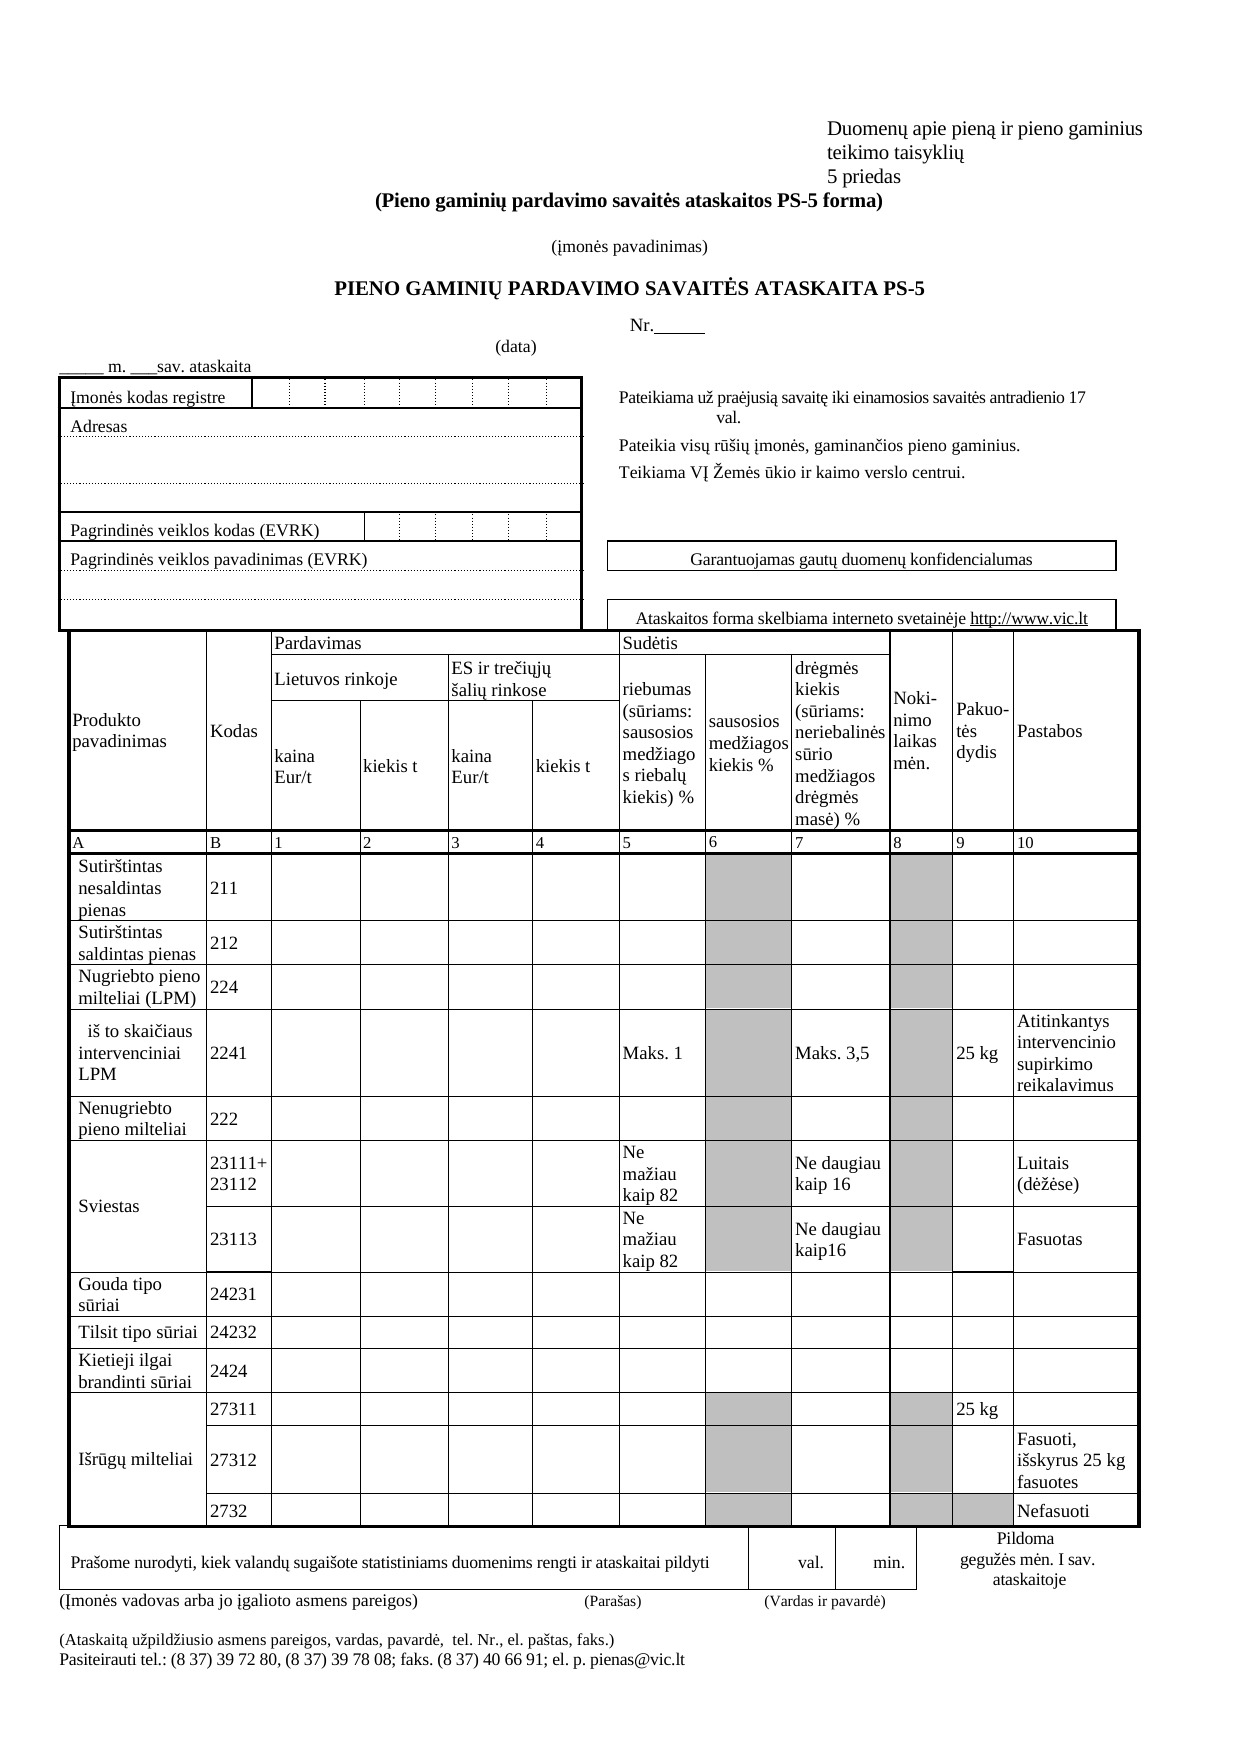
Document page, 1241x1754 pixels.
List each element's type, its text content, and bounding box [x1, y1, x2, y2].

table_cell [533, 855, 619, 920]
text PIENO GAMINIŲ PARDAVIMO SAVAITĖS ATASKAITA PS-5 [59, 276, 1200, 300]
table_cell [706, 1273, 791, 1316]
table_cell [1014, 1317, 1137, 1348]
table_cell [1117, 599, 1130, 629]
table_cell [1014, 1393, 1137, 1425]
table_cell [891, 1426, 952, 1492]
table_cell 3 [449, 832, 532, 852]
table_cell Ne daugiau kaip 16 [792, 1141, 889, 1206]
table_cell [706, 965, 791, 1008]
table_cell 5 [620, 832, 705, 852]
table_cell [792, 1494, 889, 1525]
table_cell [891, 1010, 952, 1096]
table_cell [953, 1273, 1013, 1316]
table_cell 23113 [207, 1207, 271, 1271]
table_cell Adresas [61, 409, 580, 436]
table_cell min. [836, 1528, 916, 1589]
table_cell [59, 1140, 67, 1206]
table_cell [1117, 540, 1130, 569]
table_cell [449, 1141, 532, 1206]
table_cell Pakuo-tės dydis [953, 632, 1013, 829]
table_cell [706, 1349, 791, 1392]
table_cell [1116, 436, 1130, 482]
table_cell [583, 511, 607, 540]
table_cell [272, 855, 360, 920]
table_cell [361, 965, 448, 1008]
table_cell [449, 855, 532, 920]
table_cell iš to skaičiaus intervenciniai LPM [71, 1010, 206, 1096]
table_cell [59, 1493, 67, 1525]
table_cell [1116, 511, 1130, 540]
table_cell [792, 1349, 889, 1392]
table_cell val. [749, 1528, 835, 1589]
table_cell [583, 540, 607, 569]
table_cell 211 [207, 855, 271, 920]
table_cell [533, 965, 619, 1008]
table_cell [361, 1273, 448, 1316]
table_cell [706, 1393, 791, 1425]
table_cell 212 [207, 921, 271, 964]
table_cell Nefasuoti [1014, 1494, 1137, 1525]
table_cell Sviestas [71, 1141, 206, 1271]
table_cell Ataskaitos forma skelbiama interneto svetainėje http://www.vic.lt [608, 600, 1115, 629]
table_cell [792, 855, 889, 920]
table_cell [449, 1349, 532, 1392]
table_cell [620, 965, 705, 1008]
table_header [1130, 376, 1139, 407]
table_cell [1014, 965, 1137, 1008]
table_cell [583, 483, 607, 511]
table_cell 1 [272, 832, 360, 852]
table_cell ES ir trečiųjų šalių rinkose [449, 655, 619, 700]
table_cell [1130, 570, 1139, 599]
table_cell [533, 1273, 619, 1316]
table_cell [533, 1393, 619, 1425]
text Nr. [59, 314, 1200, 336]
table_cell Pastabos [1014, 632, 1137, 829]
table_cell [361, 1097, 448, 1140]
table_cell [361, 1141, 448, 1206]
table_cell [792, 1393, 889, 1425]
table_cell [891, 921, 952, 964]
table_cell [706, 1494, 791, 1525]
table_cell Išrūgų milteliai [71, 1393, 206, 1525]
table_cell [583, 436, 607, 482]
table_header [473, 379, 508, 407]
table_cell [583, 570, 607, 599]
table_cell 6 [706, 832, 791, 852]
table_cell 27311 [207, 1393, 271, 1425]
table_cell kaina Eur/t [449, 701, 532, 829]
table_cell [361, 855, 448, 920]
table_cell [1116, 407, 1130, 436]
text (data) [397, 336, 1200, 356]
table_cell [953, 1097, 1013, 1140]
table_cell [59, 852, 67, 920]
table_cell [361, 1494, 448, 1525]
table_cell [792, 965, 889, 1008]
table_cell [361, 1010, 448, 1096]
table_cell 9 [953, 832, 1013, 852]
table_header [364, 379, 400, 407]
table_cell [449, 1317, 532, 1348]
table_header [290, 379, 325, 407]
table_cell [61, 599, 580, 629]
table_cell [59, 1316, 67, 1348]
table_cell [449, 1097, 532, 1140]
table_cell [620, 1273, 705, 1316]
table_cell [361, 1426, 448, 1492]
table_cell Ne mažiau kaip 82 [620, 1141, 705, 1206]
table_cell [59, 829, 67, 852]
table_cell [533, 1317, 619, 1348]
table_cell [272, 1494, 360, 1525]
table_cell Maks. 3,5 [792, 1010, 889, 1096]
table_cell [706, 1010, 791, 1096]
table_cell [449, 1393, 532, 1425]
table_cell Kietieji ilgai brandinti sūriai [71, 1349, 206, 1392]
table_cell [59, 654, 67, 700]
table_cell [891, 855, 952, 920]
text (Įmonės vadovas arba jo įgalioto asmens pareigos) (Parašas) (Vardas ir pavardė) [59, 1590, 1200, 1610]
table_cell [706, 921, 791, 964]
table_cell [361, 921, 448, 964]
table_cell [61, 483, 580, 511]
table_header [546, 379, 580, 407]
table_cell [953, 1207, 1013, 1271]
table_cell [59, 1392, 67, 1425]
table_cell [533, 1141, 619, 1206]
table_cell Nenugriebto pieno milteliai [71, 1097, 206, 1140]
table_cell A [71, 832, 206, 852]
table_cell [59, 632, 67, 654]
table_cell [1130, 599, 1139, 629]
table_cell 25 kg [953, 1010, 1013, 1096]
table_cell [953, 1141, 1013, 1206]
table_cell [533, 1010, 619, 1096]
table_cell [1130, 540, 1139, 569]
table_cell [59, 1206, 67, 1271]
table_cell [546, 513, 580, 540]
table_cell [272, 965, 360, 1008]
table_cell Pardavimas [272, 632, 619, 654]
table_cell [620, 1494, 705, 1525]
table_cell [1014, 1349, 1137, 1392]
text Pasiteirauti tel.: (8 37) 39 72 80, (8 37) 39 78 08; faks. (8 37) 40 66 91; el. p. pienas@vic.lt [59, 1649, 1200, 1669]
table_cell [449, 1207, 532, 1271]
table_cell Ne mažiau kaip 82 [620, 1207, 705, 1271]
table_cell [61, 570, 580, 599]
table_cell [706, 1207, 791, 1271]
text (įmonės pavadinimas) [59, 236, 1200, 256]
table_cell Fasuotas [1014, 1207, 1137, 1271]
table_cell 2 [361, 832, 448, 852]
table_cell Gouda tipo sūriai [71, 1273, 206, 1316]
table_cell [449, 1010, 532, 1096]
table_cell [533, 921, 619, 964]
table_cell [620, 921, 705, 964]
text teikimo taisyklių [59, 140, 1199, 164]
table_cell [473, 513, 508, 540]
table_cell [583, 407, 607, 436]
table_cell [1014, 921, 1137, 964]
table_cell Maks. 1 [620, 1010, 705, 1096]
table_cell Pagrindinės veiklos pavadinimas (EVRK) [61, 542, 580, 569]
table_cell [1014, 855, 1137, 920]
table_cell [792, 1426, 889, 1492]
table_cell [706, 1097, 791, 1140]
table_cell [620, 855, 705, 920]
table_cell [608, 483, 1116, 511]
table_cell Nugriebto pieno milteliai (LPM) [71, 965, 206, 1008]
table_header Įmonės kodas registre [61, 379, 251, 407]
table_cell [1130, 436, 1139, 482]
table_cell Produkto pavadinimas [71, 632, 206, 829]
table_cell [272, 1207, 360, 1271]
table_cell [891, 1141, 952, 1206]
table_cell [706, 1317, 791, 1348]
table_cell [1130, 407, 1139, 436]
table_cell 7 [792, 832, 889, 852]
table_cell [533, 1494, 619, 1525]
text (Pieno gaminių pardavimo savaitės ataskaitos PS-5 forma) [59, 188, 1199, 212]
table_cell [435, 513, 473, 540]
table_cell [891, 965, 952, 1008]
table_cell Sutirštintas saldintas pienas [71, 921, 206, 964]
table_cell [1130, 483, 1139, 511]
table_cell [533, 1426, 619, 1492]
table_cell [1130, 511, 1139, 540]
table_header [508, 379, 546, 407]
table_cell [792, 921, 889, 964]
table_cell Sutirštintas nesaldintas pienas [71, 855, 206, 920]
table_cell [953, 1317, 1013, 1348]
table_cell Ne daugiau kaip16 [792, 1207, 889, 1271]
table_cell [59, 1009, 67, 1096]
table_cell Kodas [207, 632, 271, 829]
table_cell Noki-nimo laikas mėn. [891, 632, 952, 829]
table_cell 2424 [207, 1349, 271, 1392]
table_cell [59, 1271, 67, 1316]
table_cell [891, 1317, 952, 1348]
table_cell [706, 1426, 791, 1492]
table_cell [891, 1349, 952, 1392]
table_cell [508, 513, 546, 540]
table_header [325, 379, 364, 407]
table_cell [272, 921, 360, 964]
table_cell [59, 700, 67, 829]
table_cell [533, 1207, 619, 1271]
table_cell [361, 1317, 448, 1348]
table_cell [953, 1349, 1013, 1392]
table_cell 24231 [207, 1273, 271, 1316]
table_cell Pagrindinės veiklos kodas (EVRK) [61, 513, 364, 540]
table_cell [620, 1097, 705, 1140]
table_cell 8 [891, 832, 952, 852]
table_cell [365, 513, 400, 540]
table_cell [59, 920, 67, 964]
table_cell [792, 1273, 889, 1316]
table_cell [620, 1393, 705, 1425]
table_cell [608, 511, 1116, 540]
table_header [1116, 376, 1130, 407]
table_cell Fasuoti, išskyrus 25 kg fasuotes [1014, 1426, 1137, 1492]
table_cell [400, 513, 435, 540]
table_cell [272, 1273, 360, 1316]
table_cell [706, 855, 791, 920]
table_cell 25 kg [953, 1393, 1013, 1425]
table_cell [449, 1426, 532, 1492]
text 5 priedas [59, 164, 1199, 188]
table_cell Tilsit tipo sūriai [71, 1317, 206, 1348]
table_cell [533, 1349, 619, 1392]
table_cell [59, 1425, 67, 1492]
table_cell [533, 1097, 619, 1140]
table_cell [891, 1273, 952, 1316]
table_cell kaina Eur/t [272, 701, 360, 829]
table_cell [272, 1010, 360, 1096]
table_cell [953, 855, 1013, 920]
table_cell [953, 921, 1013, 964]
table_cell [583, 599, 607, 629]
table_header Pateikiama už praėjusią savaitę iki einamosios savaitės antradienio 17 val. Pateikia visų rūšių įmonės, gaminančios pieno gaminius. Teikiama VĮ Žemės ūkio ir kaimo verslo centrui. [608, 376, 1116, 482]
table_cell [449, 965, 532, 1008]
table_cell [1116, 570, 1130, 599]
table_cell 2241 [207, 1010, 271, 1096]
table_cell [59, 1348, 67, 1392]
table_cell [1014, 1273, 1137, 1316]
table_cell [272, 1349, 360, 1392]
table_cell [449, 1273, 532, 1316]
table_cell [272, 1097, 360, 1140]
table_cell [953, 1494, 1013, 1525]
table_cell [620, 1317, 705, 1348]
table_cell [620, 1349, 705, 1392]
table_cell Pildoma gegužės mėn. I sav. ataskaitoje [917, 1528, 1130, 1589]
table_cell 222 [207, 1097, 271, 1140]
table_cell [272, 1393, 360, 1425]
table_cell [953, 965, 1013, 1008]
table_cell 224 [207, 965, 271, 1008]
table_cell Atitinkantys intervencinio supirkimo reikalavimus [1014, 1010, 1137, 1096]
table_header [583, 376, 607, 407]
table_cell [272, 1141, 360, 1206]
table_cell [272, 1317, 360, 1348]
table_cell [608, 571, 1116, 599]
table_cell 27312 [207, 1426, 271, 1492]
table_cell Luitais (dėžėse) [1014, 1141, 1137, 1206]
table_cell [1130, 1528, 1139, 1589]
table_cell Prašome nurodyti, kiek valandų sugaišote statistiniams duomenims rengti ir ataskaitai pildyti [60, 1526, 748, 1589]
table_cell drėgmės kiekis (sūriams: neriebalinės sūrio medžiagos drėgmės masė) % [792, 655, 889, 829]
text Duomenų apie pieną ir pieno gaminius [59, 116, 1199, 140]
table_header [435, 379, 473, 407]
table_cell kiekis t [361, 701, 448, 829]
table_cell 10 [1014, 832, 1137, 852]
table_cell [891, 1207, 952, 1271]
table_cell [792, 1317, 889, 1348]
text (Ataskaitą užpildžiusio asmens pareigos, vardas, pavardė, tel. Nr., el. paštas, faks.) [59, 1629, 1200, 1649]
table_cell [361, 1207, 448, 1271]
table_cell 2732 [207, 1494, 271, 1525]
table_cell 23111+23112 [207, 1141, 271, 1206]
table_cell [361, 1393, 448, 1425]
table_cell [61, 436, 580, 482]
table_cell B [207, 832, 271, 852]
table_cell [59, 1096, 67, 1140]
table_cell [706, 1141, 791, 1206]
table_cell [891, 1494, 952, 1525]
table_cell Sudėtis [620, 632, 889, 654]
table_cell 4 [533, 832, 619, 852]
table_cell [449, 921, 532, 964]
table_cell [891, 1393, 952, 1425]
table_cell Garantuojamas gautų duomenų konfidencialumas [608, 542, 1115, 569]
table_cell [272, 1426, 360, 1492]
table_cell [792, 1097, 889, 1140]
table_cell Lietuvos rinkoje [272, 655, 448, 700]
table_header [400, 379, 435, 407]
table_header [253, 379, 289, 407]
table_cell [449, 1494, 532, 1525]
table_cell [1116, 483, 1130, 511]
table_cell [620, 1426, 705, 1492]
table_cell [953, 1426, 1013, 1492]
table_cell riebumas (sūriams: sausosios medžiagos riebalų kiekis) % [620, 655, 705, 829]
table_cell kiekis t [533, 701, 619, 829]
table_cell [1014, 1097, 1137, 1140]
text _____ m. ___sav. ataskaita [59, 356, 1200, 376]
table_cell [361, 1349, 448, 1392]
table_cell sausosios medžiagos kiekis % [706, 655, 791, 829]
table_cell 24232 [207, 1317, 271, 1348]
table_cell [59, 964, 67, 1008]
table_cell [891, 1097, 952, 1140]
